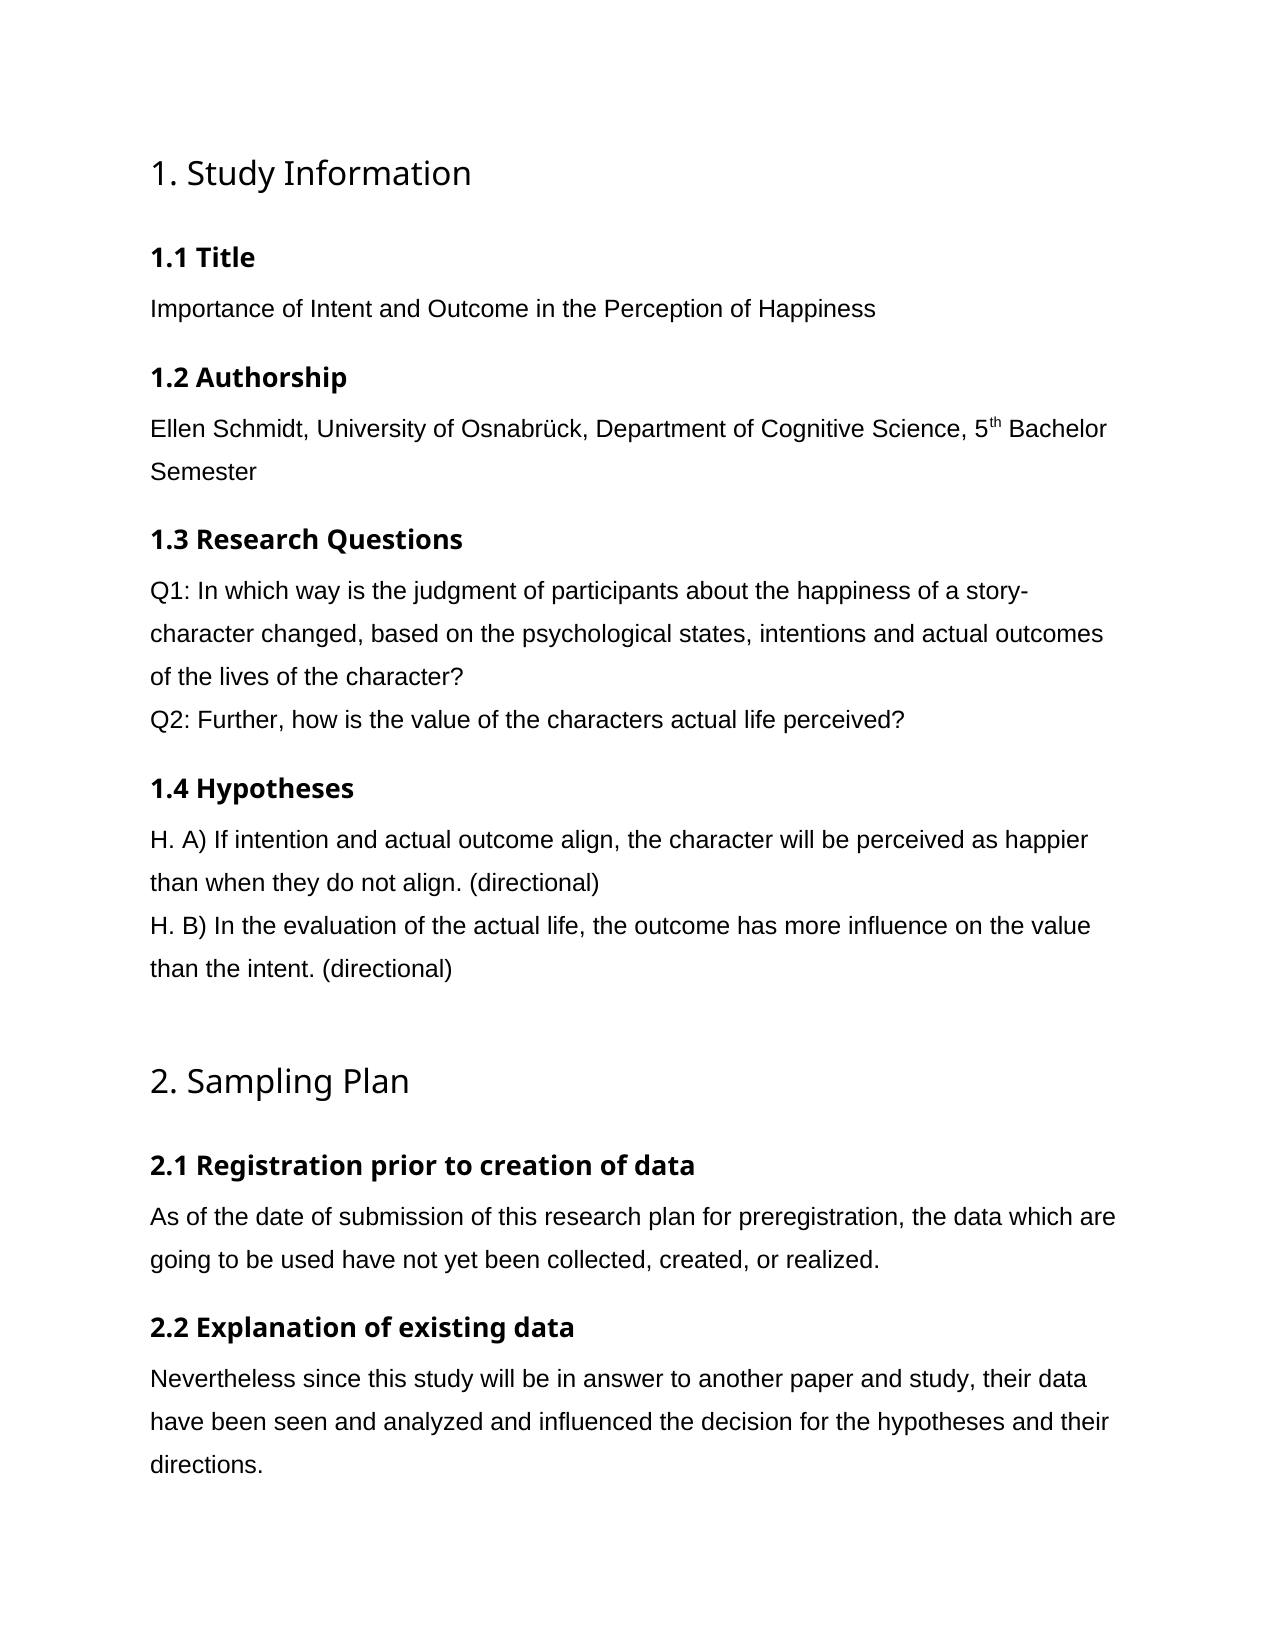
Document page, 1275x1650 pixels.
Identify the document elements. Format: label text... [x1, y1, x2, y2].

subtitle 2.2 Explanation of existing data [150, 1309, 1125, 1346]
subtitle 1.3 Research Questions [150, 521, 1125, 557]
subtitle 2.1 Registration prior to creation of data [150, 1146, 1125, 1183]
subtitle 1.1 Title [150, 239, 1125, 276]
subtitle 1. Study Information [150, 150, 1125, 195]
text As of the date of submission of this research plan for preregistration, the data which are going to be used have not yet been collected, created, or realized. [150, 1202, 1125, 1273]
subtitle 2. Sampling Plan [150, 1057, 1125, 1103]
text Q1: In which way is the judgment of participants about the happiness of a story-character changed, based on the psychological states, intentions and actual outcomes of the lives of the character? [150, 576, 1125, 691]
text H. A) If intention and actual outcome align, the character will be perceived as happier than when they do not align. (directional) [150, 824, 1125, 896]
text Nevertheless since this study will be in answer to another paper and study, their data have been seen and analyzed and influenced the decision for the hypotheses and their directions. [150, 1364, 1125, 1479]
subtitle 1.2 Authorship [150, 358, 1125, 395]
text H. B) In the evaluation of the actual life, the outcome has more influence on the value than the intent. (directional) [150, 911, 1125, 983]
text Importance of Intent and Outcome in the Perception of Happiness [150, 294, 1125, 323]
text Q2: Further, how is the value of the characters actual life perceived? [150, 705, 1125, 734]
text Ellen Schmidt, University of Osnabrück, Department of Cognitive Science, 5th Bachelor Semester [150, 413, 1125, 485]
subtitle 1.4 Hypotheses [150, 769, 1125, 806]
